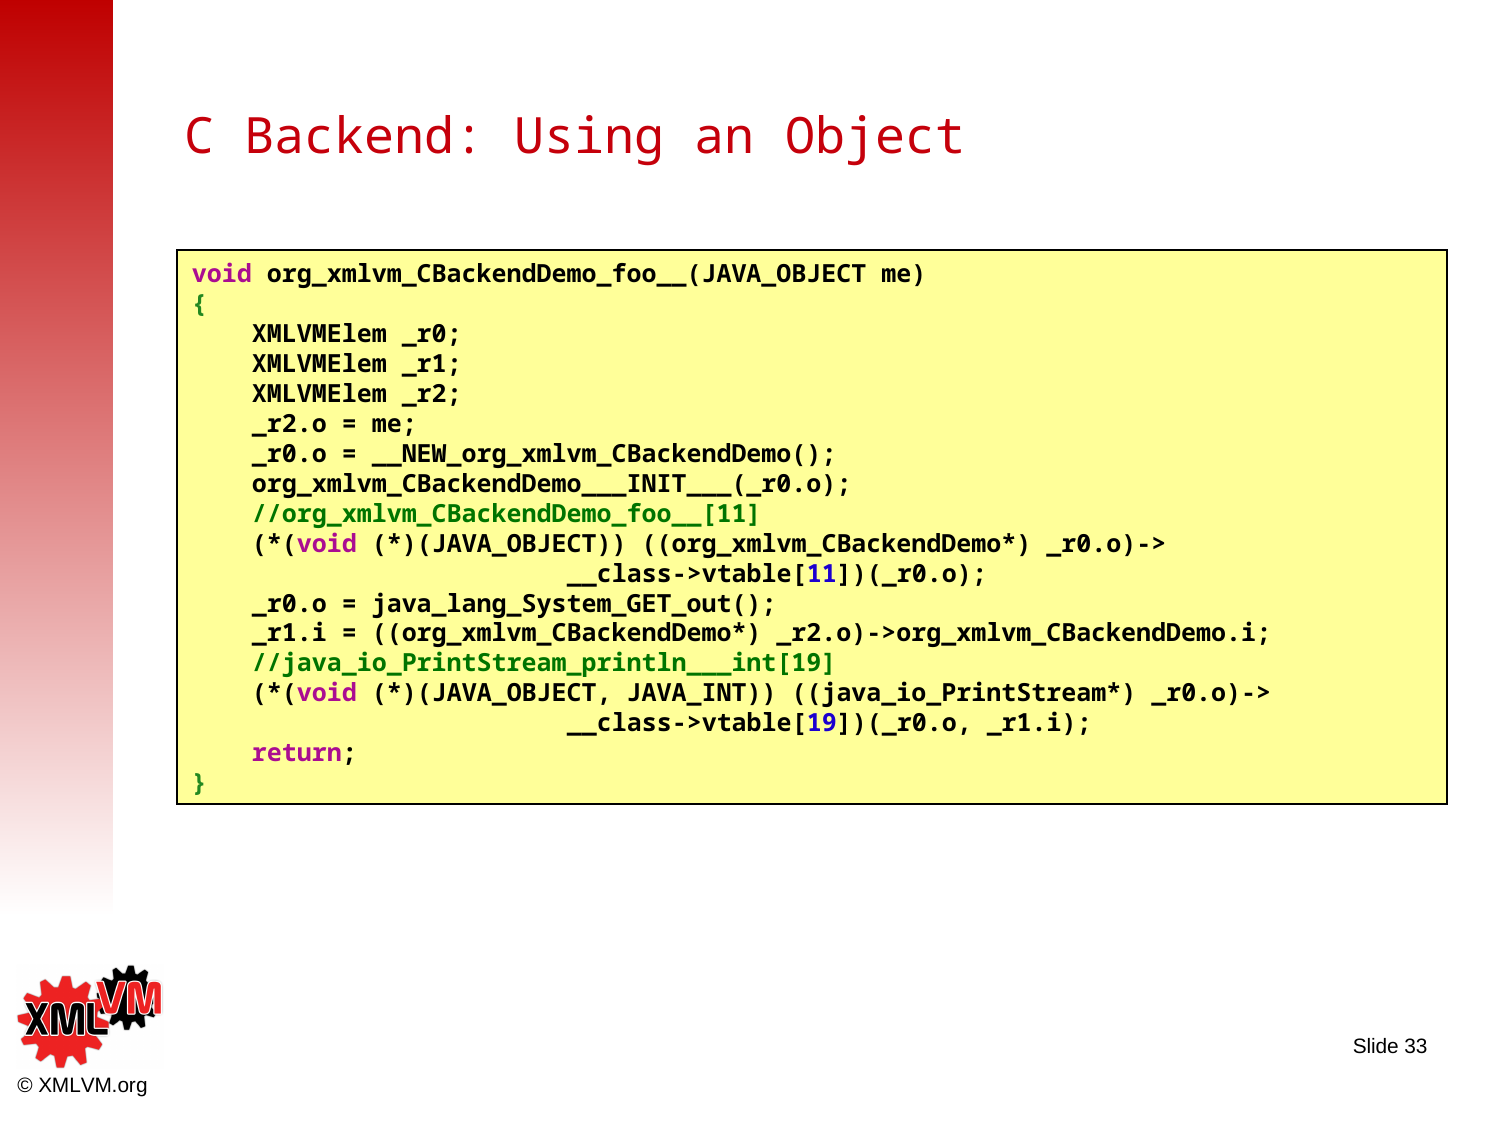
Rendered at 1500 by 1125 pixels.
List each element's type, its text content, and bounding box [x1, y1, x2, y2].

text_box void org_xmlvm_CBackendDemo_foo__(JAVA_OBJECT me) { XMLVMElem _r0; XMLVMElem _r1; XMLVMElem _r2; _r2.o = me; _r0.o = __NEW_org_xmlvm_CBackendDemo(); org_xmlvm_CBackendDemo___INIT___(_r0.o); //org_xmlvm_CBackendDemo_foo__[11] (*(void (*)(JAVA_OBJECT)) ((org_xmlvm_CBackendDemo*) _r0.o)-> __class->vtable[11])(_r0.o); _r0.o = java_lang_System_GET_out(); _r1.i = ((org_xmlvm_CBackendDemo*) _r2.o)->org_xmlvm_CBackendDemo.i; //java_io_PrintStream_println___int[19] (*(void (*)(JAVA_OBJECT, JAVA_INT)) ((java_io_PrintStream*) _r0.o)-> __class->vtable[19])(_r0.o, _r1.i); return; } [177, 249, 1447, 805]
picture [16, 964, 164, 1069]
title C Backend: Using an Object [170, 67, 1447, 207]
